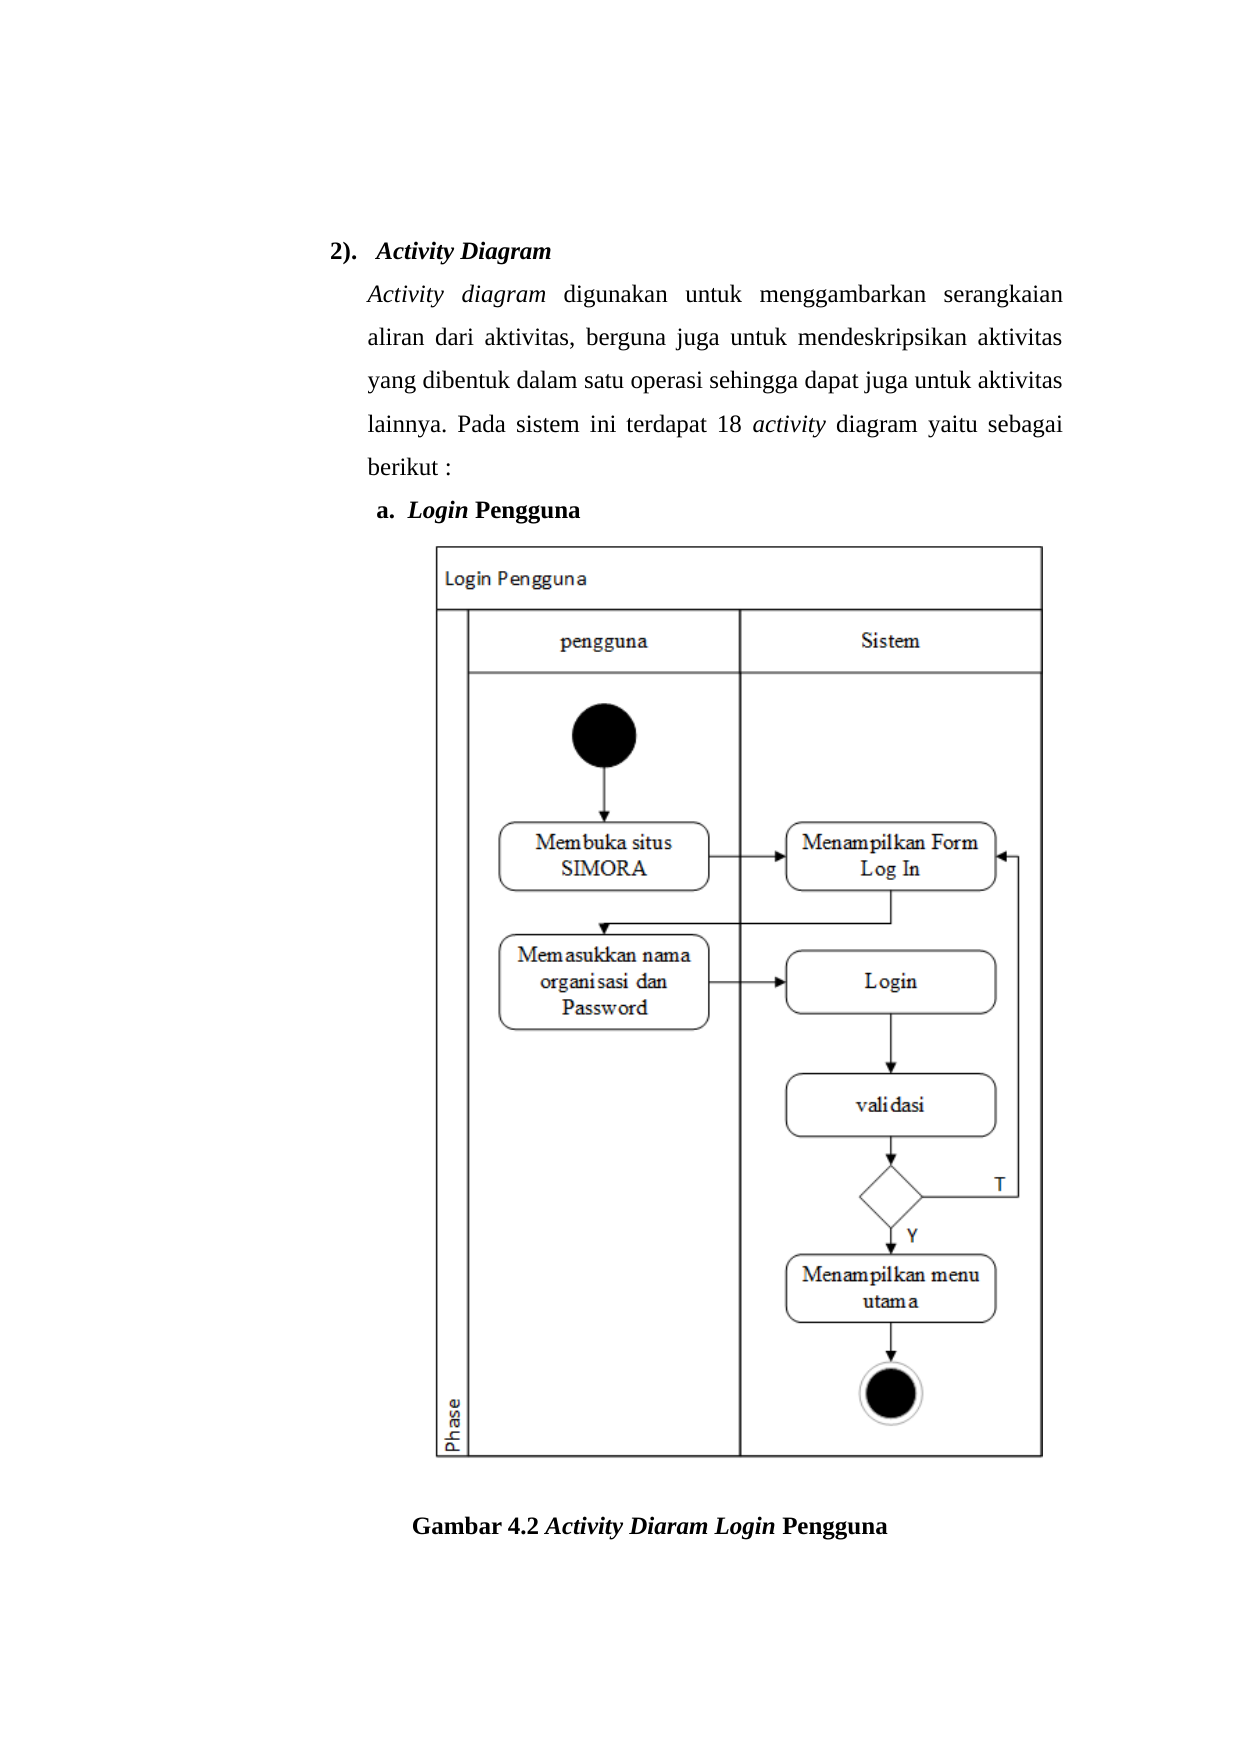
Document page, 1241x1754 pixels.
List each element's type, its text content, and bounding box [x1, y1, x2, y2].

text Gambar 4.2 Activity Diaram Login Pengguna [236, 1511, 1063, 1540]
table_header [236, 538, 1063, 1499]
list Login Pengguna [311, 495, 1063, 524]
list Activity Diagram [330, 236, 1063, 265]
list Activity diagram digunakan untuk menggambarkan serangkaian aliran dari aktivitas, berguna juga untuk mendeskripsikan aktivitas yang dibentuk dalam satu operasi sehingga dapat juga untuk aktivitas lainnya. Pada sistem ini terdapat 18 activity diagram yaitu sebagai berikut : [367, 279, 1063, 481]
picture [432, 546, 1043, 1465]
